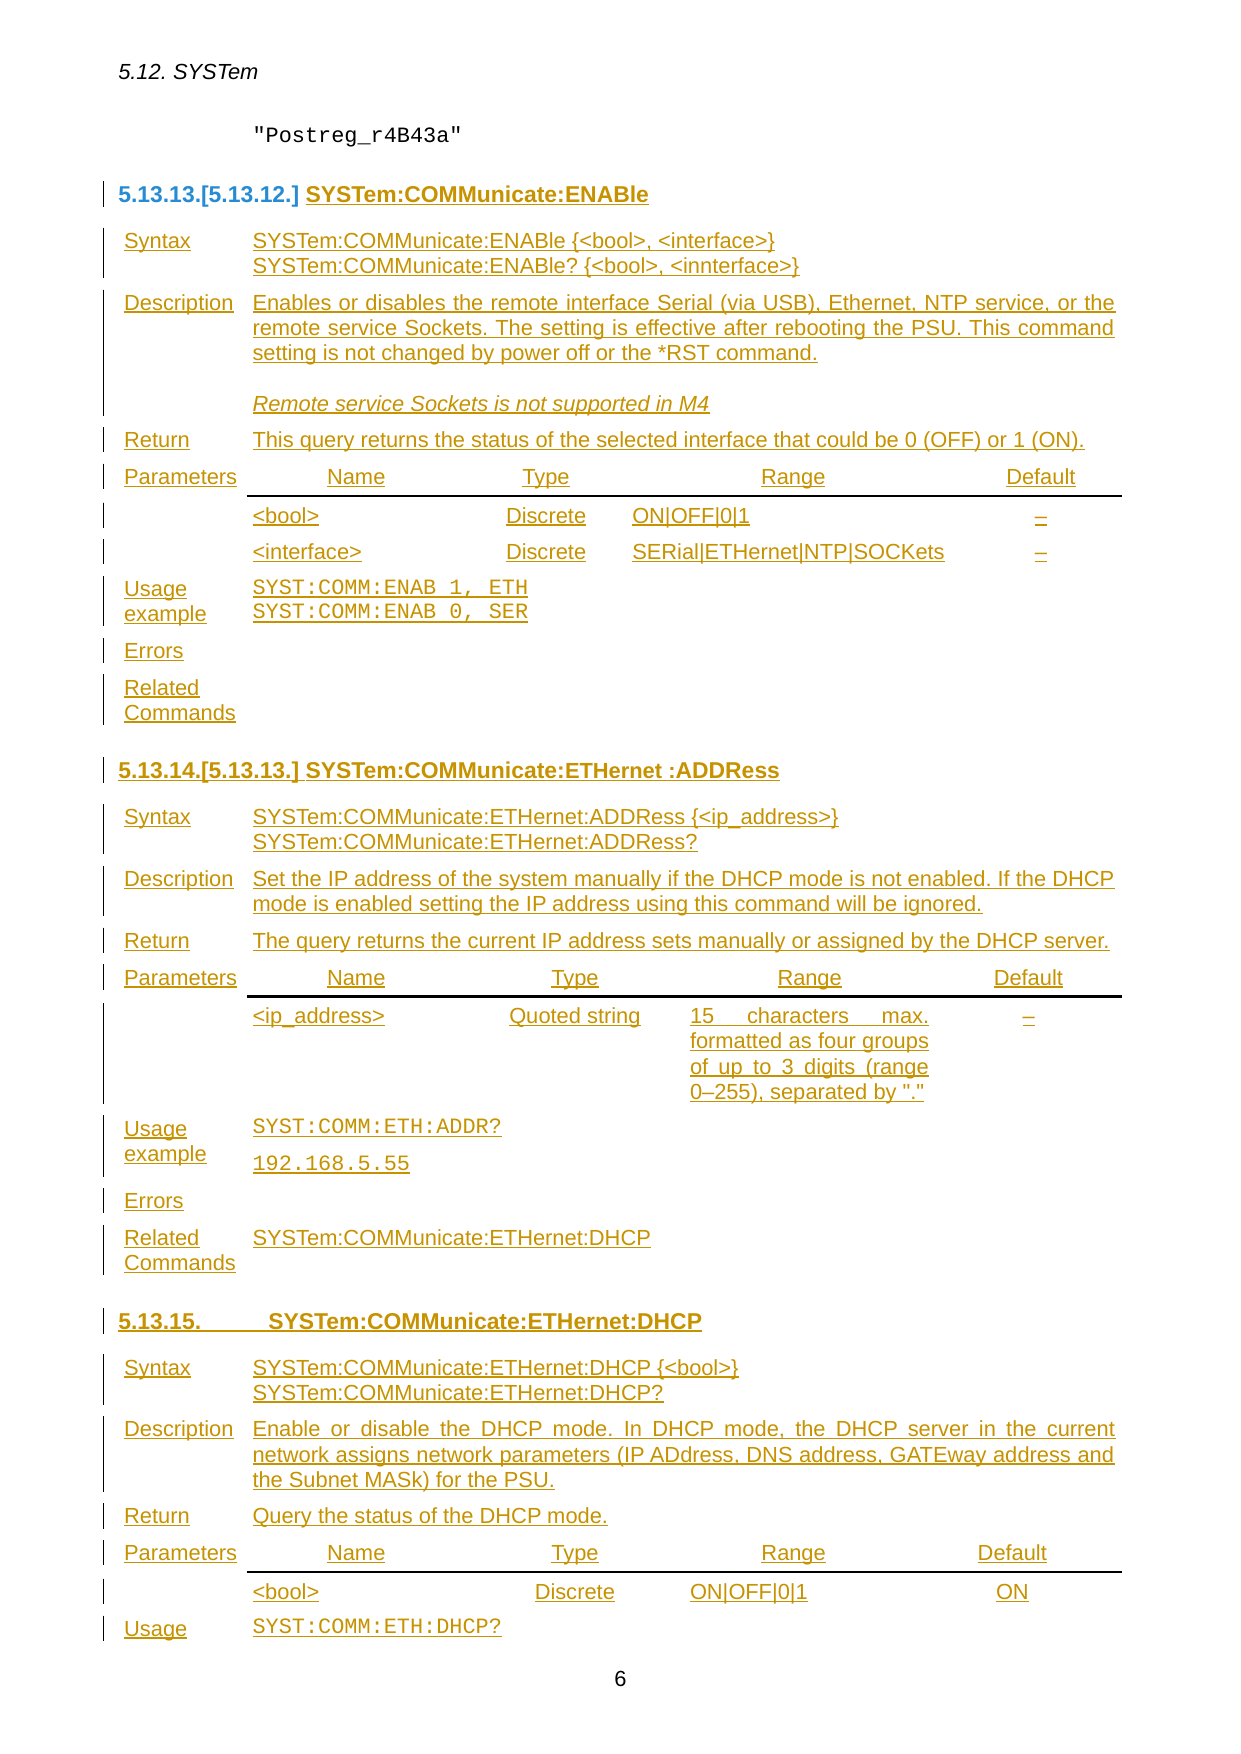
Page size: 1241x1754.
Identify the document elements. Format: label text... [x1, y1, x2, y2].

table_header SYSTem:COMMunicate:ETHernet:ADDRess {<ip_address>} SYSTem:COMMunicate:ETHernet:ADDRess? [247, 798, 1122, 860]
table_cell The query returns the current IP address sets manually or assigned by the DHCP server. [247, 922, 1122, 959]
table_cell Errors [118, 632, 247, 669]
table_cell Name [247, 458, 465, 495]
table_cell SYST:COMM:ETH:ADDR? 192.168.5.55 [247, 1110, 1122, 1182]
table_cell SYSTem:COMMunicate:ETHernet:DHCP [247, 1219, 1122, 1281]
table_cell [247, 1183, 1122, 1219]
table_cell Query the status of the DHCP mode. [247, 1498, 1122, 1534]
table_cell – [935, 998, 1122, 1110]
table_cell Range [684, 959, 935, 995]
table_cell Usage [118, 1610, 247, 1646]
table_cell ON [903, 1573, 1122, 1610]
table_cell SYST:COMM:ETH:DHCP? [247, 1610, 1122, 1646]
table_cell Range [684, 1534, 903, 1571]
table_cell 15 characters max. formatted as four groups of up to 3 digits (range 0–255), separated by "." [684, 998, 935, 1110]
table_cell SERial|ETHernet|NTP|SOCKets [626, 534, 959, 570]
table_cell Default [903, 1534, 1122, 1571]
table_cell [118, 534, 247, 570]
table_header SYSTem:COMMunicate:ETHernet:DHCP {<bool>} SYSTem:COMMunicate:ETHernet:DHCP? [247, 1349, 1122, 1411]
table_cell Name [247, 1534, 465, 1571]
table_cell Parameters [118, 458, 247, 533]
table_cell Description [118, 284, 247, 421]
subtitle SYSTem:COMMunicate:ENABle [118, 181, 1122, 207]
table_cell ON|OFF|0|1 [684, 1573, 903, 1610]
table_cell Type [465, 1534, 684, 1571]
table_cell Range [626, 458, 959, 495]
table_cell Usage example [118, 570, 247, 632]
table_cell Type [465, 458, 626, 495]
table_cell Quoted string [465, 998, 684, 1110]
table_cell Type [465, 959, 684, 995]
table_cell <bool> [247, 1573, 465, 1610]
table_cell Default [960, 458, 1122, 495]
table_cell <ip_address> [247, 998, 465, 1110]
table_cell SYST:COMM:ENAB 1, ETH SYST:COMM:ENAB 0, SER [247, 570, 1122, 632]
table_cell Related Commands [118, 669, 247, 731]
table_cell Description [118, 860, 247, 922]
table_cell Errors [118, 1183, 247, 1219]
table_cell Enable or disable the DHCP mode. In DHCP mode, the DHCP server in the current network assigns network parameters (IP ADdress, DNS address, GATEway address and the Subnet MASk) for the PSU. [247, 1411, 1122, 1498]
table_cell <interface> [247, 534, 465, 570]
table_cell Usage example [118, 1110, 247, 1182]
subtitle SYSTem:COMMunicate:ETHernet :ADDRess [118, 757, 1122, 783]
table_cell Parameters [118, 959, 247, 1110]
table_header Syntax [118, 222, 247, 284]
table_cell Discrete [465, 1573, 684, 1610]
table_header Syntax [118, 798, 247, 860]
table_cell – [960, 534, 1122, 570]
table_cell This query returns the status of the selected interface that could be 0 (OFF) or 1 (ON). [247, 421, 1122, 458]
table_cell Name [247, 959, 465, 995]
table_cell Related Commands [118, 1219, 247, 1281]
table_cell Discrete [465, 497, 626, 533]
table_cell Default [935, 959, 1122, 995]
table_cell <bool> [247, 497, 465, 533]
table_header SYSTem:COMMunicate:ENABle {<bool>, <interface>} SYSTem:COMMunicate:ENABle? {<bool>, <innterface>} [247, 222, 1122, 284]
table_cell Set the IP address of the system manually if the DHCP mode is not enabled. If the DHCP mode is enabled setting the IP address using this command will be ignored. [247, 860, 1122, 922]
table_cell – [960, 497, 1122, 533]
table_cell Discrete [465, 534, 626, 570]
table_cell Parameters [118, 1534, 247, 1610]
table_cell Return [118, 922, 247, 959]
table_cell [247, 669, 1122, 731]
table_cell "Postreg_r4B43a" [247, 106, 1122, 154]
table_cell [118, 106, 247, 154]
table_cell [247, 632, 1122, 669]
table_cell Description [118, 1411, 247, 1498]
subtitle SYSTem:COMMunicate:ETHernet:DHCP [118, 1308, 1122, 1334]
table_cell Return [118, 421, 247, 458]
table_header Syntax [118, 1349, 247, 1411]
table_cell Return [118, 1498, 247, 1534]
table_cell Enables or disables the remote interface Serial (via USB), Ethernet, NTP service, or the remote service Sockets. The setting is effective after rebooting the PSU. This command setting is not changed by power off or the *RST command. Remote service Sockets is not supported in M4 [247, 284, 1122, 421]
table_cell ON|OFF|0|1 [626, 497, 959, 533]
